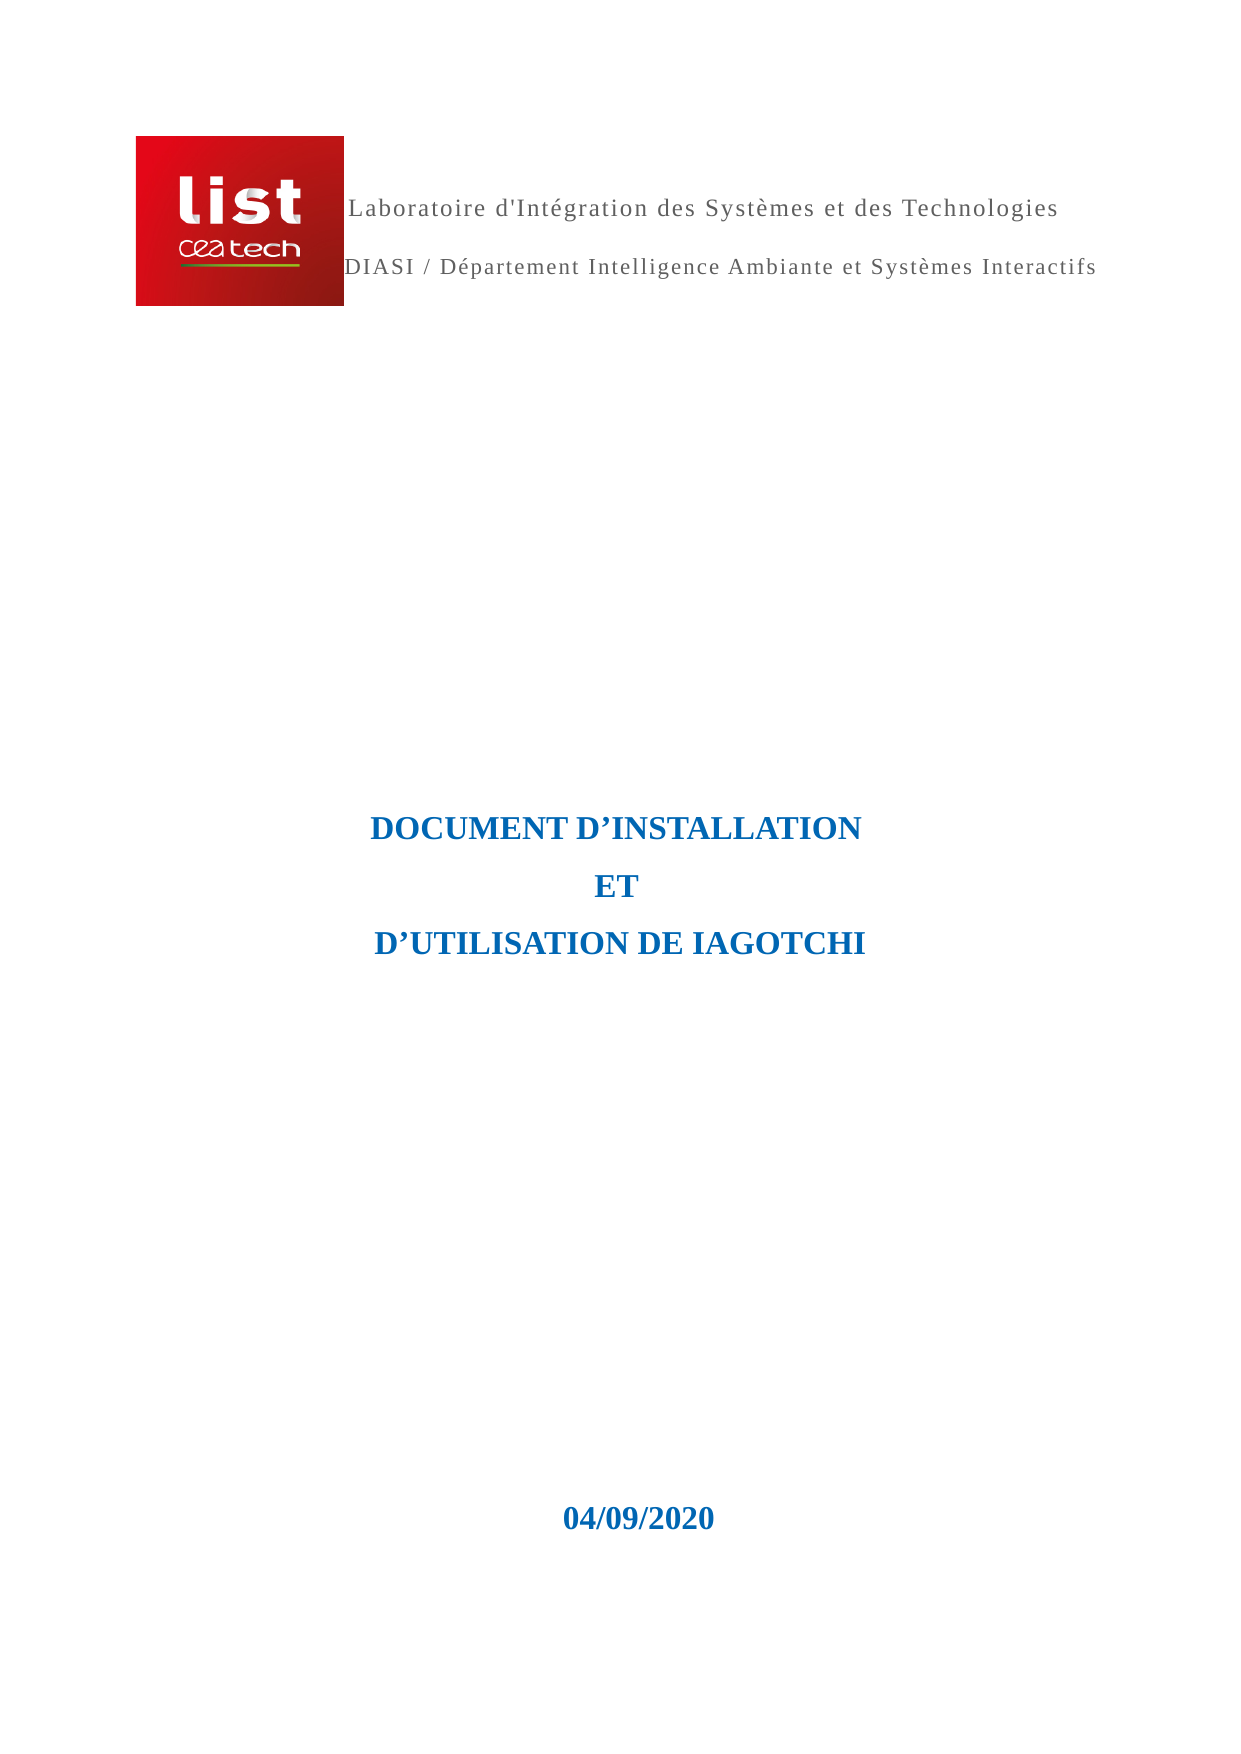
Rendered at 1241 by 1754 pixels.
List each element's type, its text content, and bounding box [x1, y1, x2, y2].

text 04/09/2020 [155, 1498, 1122, 1537]
text ET [118, 866, 1122, 904]
text D’UTILISATION DE IAGOTCHI [118, 923, 1122, 962]
text DOCUMENT D’INSTALLATION [118, 808, 1122, 847]
picture [135, 136, 344, 306]
